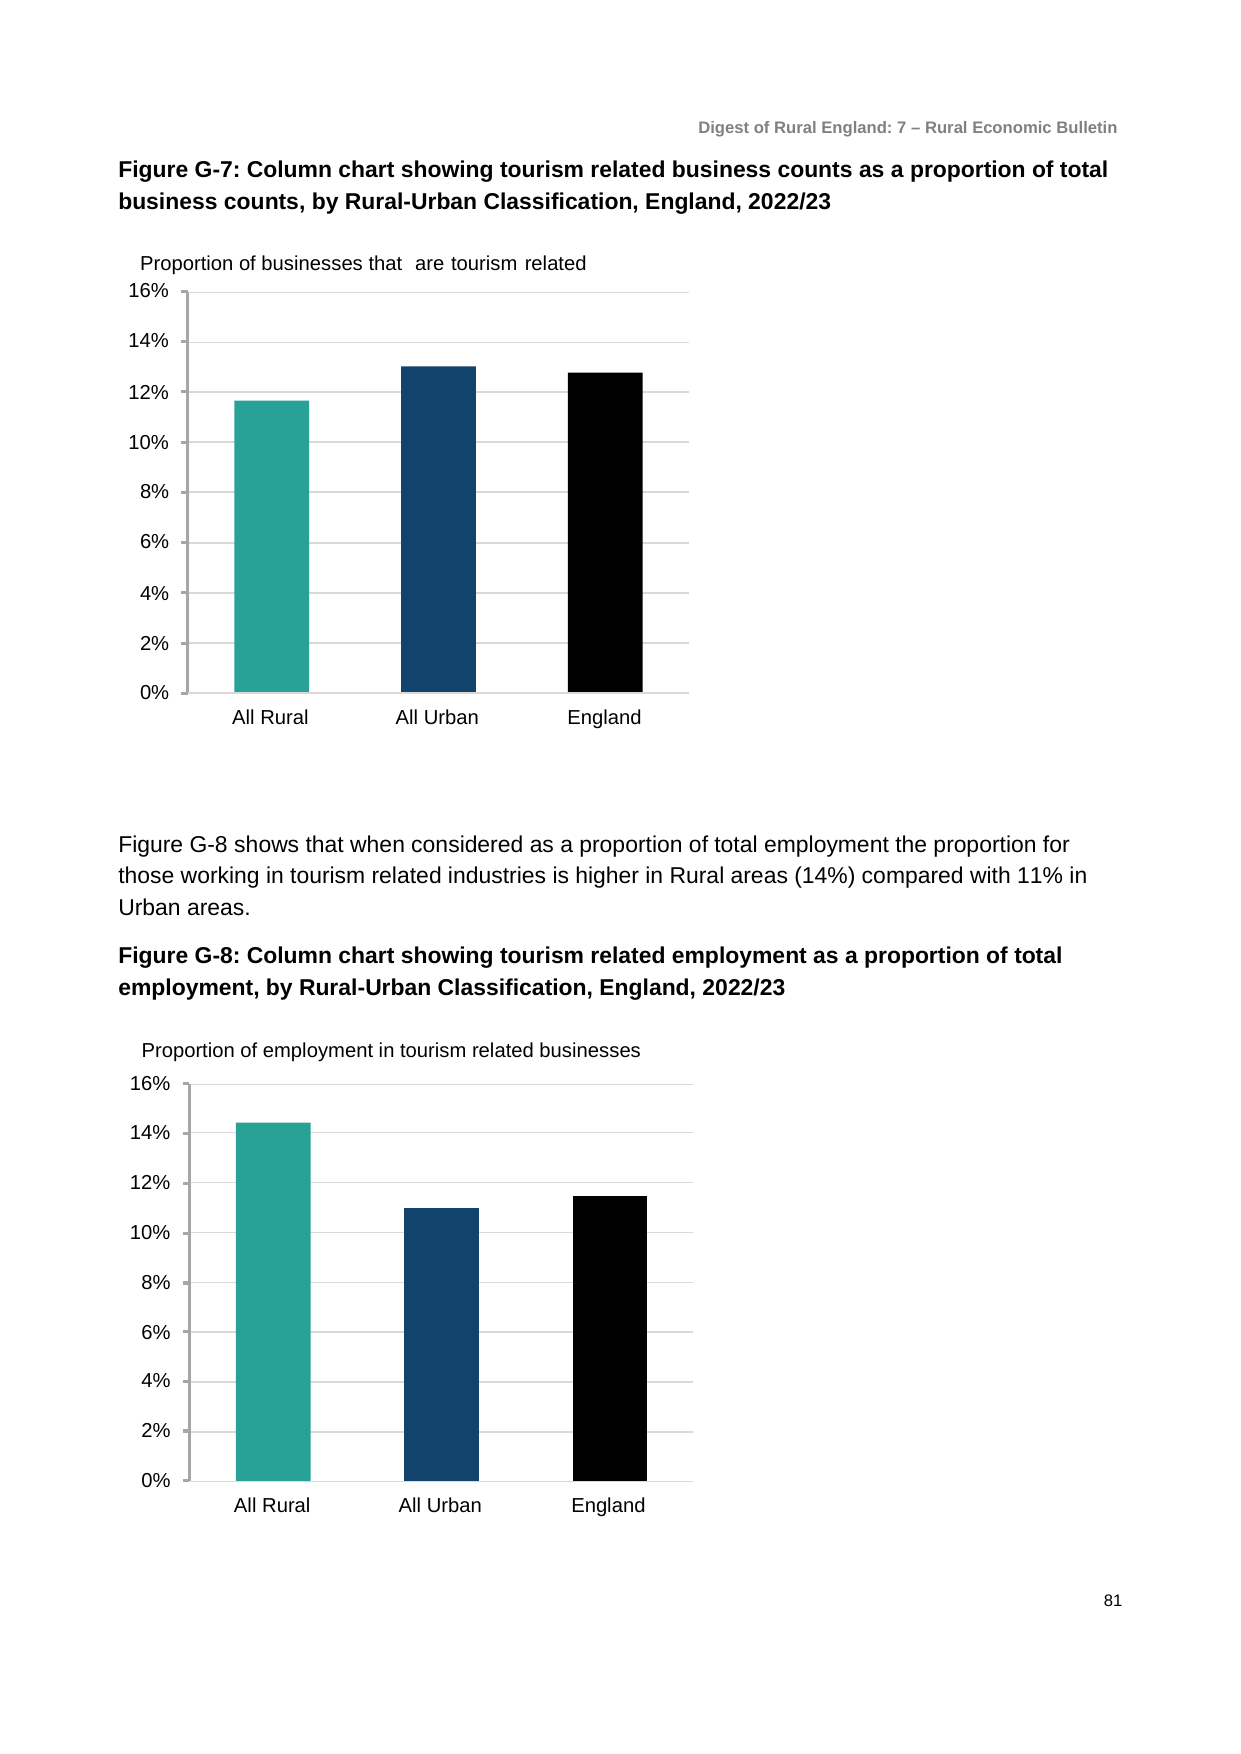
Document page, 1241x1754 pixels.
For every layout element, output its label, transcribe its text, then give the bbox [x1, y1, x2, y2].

text Figure G‑8: Column chart showing tourism related employment as a proportion of total employment, by Rural-Urban Classification, England, 2022/23 [118, 942, 1122, 1000]
text Figure G‑7: Column chart showing tourism related business counts as a proportion of total business counts, by Rural-Urban Classification, England, 2022/23 [118, 156, 1122, 214]
text Figure G‑8 shows that when considered as a proportion of total employment the proportion for those working in tourism related industries is higher in Rural areas (14%) compared with 11% in Urban areas. [118, 831, 1122, 920]
